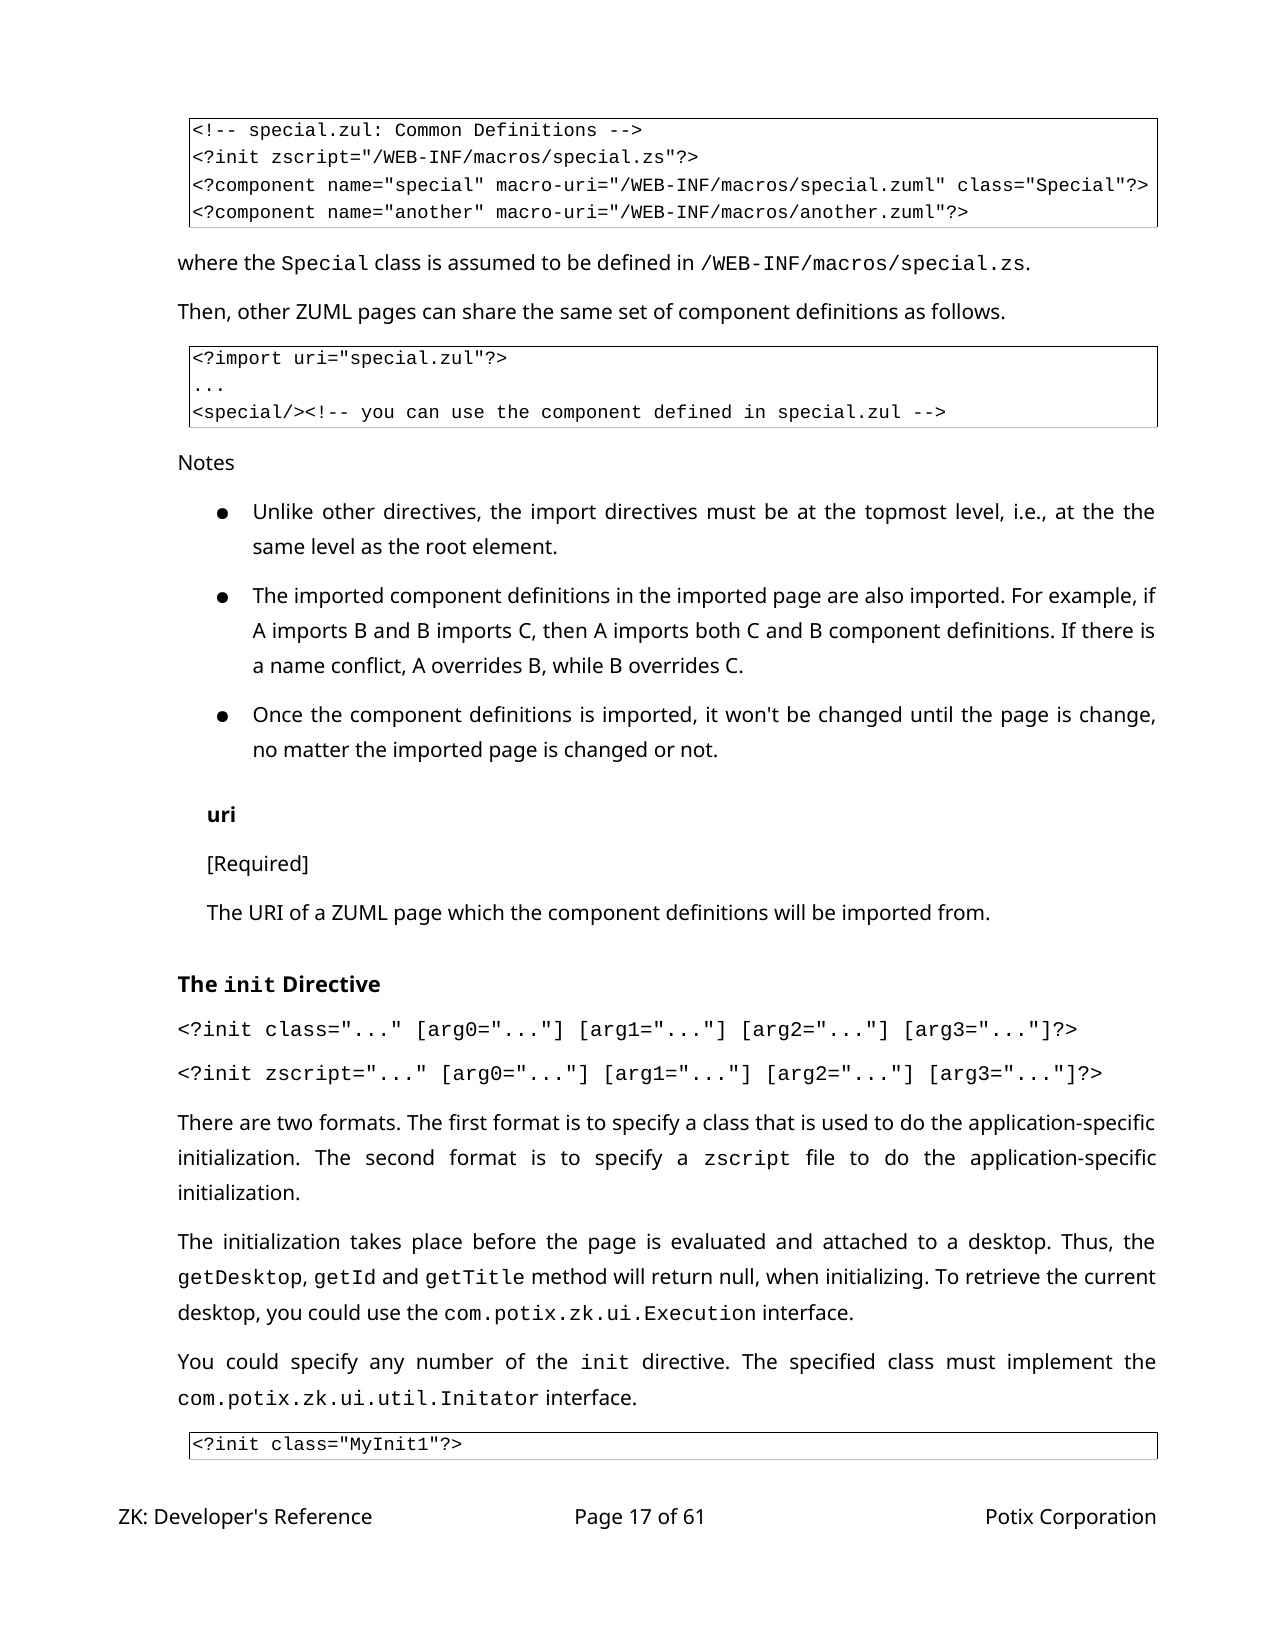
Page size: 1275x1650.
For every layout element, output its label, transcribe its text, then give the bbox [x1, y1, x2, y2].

text <?component name="another" macro-uri="/WEB-INF/macros/another.zuml"?> [190, 200, 1157, 227]
list The imported component definitions in the imported page are also imported. For example, if A imports B and B imports C, then A imports both C and B component definitions. If there is a name conflict, A overrides B, while B overrides C. [215, 581, 1157, 679]
text <?init zscript="..." [arg0="..."] [arg1="..."] [arg2="..."] [arg3="..."]?> [177, 1063, 1157, 1087]
text <!-- special.zul: Common Definitions --> [190, 119, 1157, 142]
text Notes [177, 448, 1157, 476]
text <?init class="..." [arg0="..."] [arg1="..."] [arg2="..."] [arg3="..."]?> [177, 1019, 1157, 1043]
text where the Special class is assumed to be defined in /WEB-INF/macros/special.zs. [177, 248, 1157, 276]
text <?component name="special" macro-uri="/WEB-INF/macros/special.zuml" class="Special"?> [190, 172, 1157, 197]
text <?init zscript="/WEB-INF/macros/special.zs"?> [190, 145, 1157, 169]
text <?init class="MyInit1"?> [190, 1433, 1157, 1459]
text <special/><!-- you can use the component defined in special.zul --> [190, 400, 1157, 427]
list Unlike other directives, the import directives must be at the topmost level, i.e., at the the same level as the root element. [215, 497, 1157, 560]
text The URI of a ZUML page which the component definitions will be imported from. [207, 898, 1157, 926]
subtitle uri [207, 800, 1157, 828]
list Once the component definitions is imported, it won't be changed until the page is change, no matter the imported page is changed or not. [215, 700, 1157, 763]
text You could specify any number of the init directive. The specified class must implement the com.potix.zk.ui.util.Initator interface. [177, 1347, 1157, 1411]
text The initialization takes place before the page is evaluated and attached to a desktop. Thus, the getDesktop, getId and getTitle method will return null, when initializing. To retrieve the current desktop, you could use the com.potix.zk.ui.Execution interface. [177, 1227, 1157, 1327]
text [Required] [207, 849, 1157, 877]
text ... [190, 373, 1157, 397]
text <?import uri="special.zul"?> [190, 347, 1157, 370]
text Then, other ZUML pages can share the same set of component definitions as follows. [177, 297, 1157, 325]
subtitle The init Directive [177, 969, 1157, 999]
text There are two formats. The first format is to specify a class that is used to do the application-specific initialization. The second format is to specify a zscript file to do the application-specific initialization. [177, 1108, 1157, 1207]
